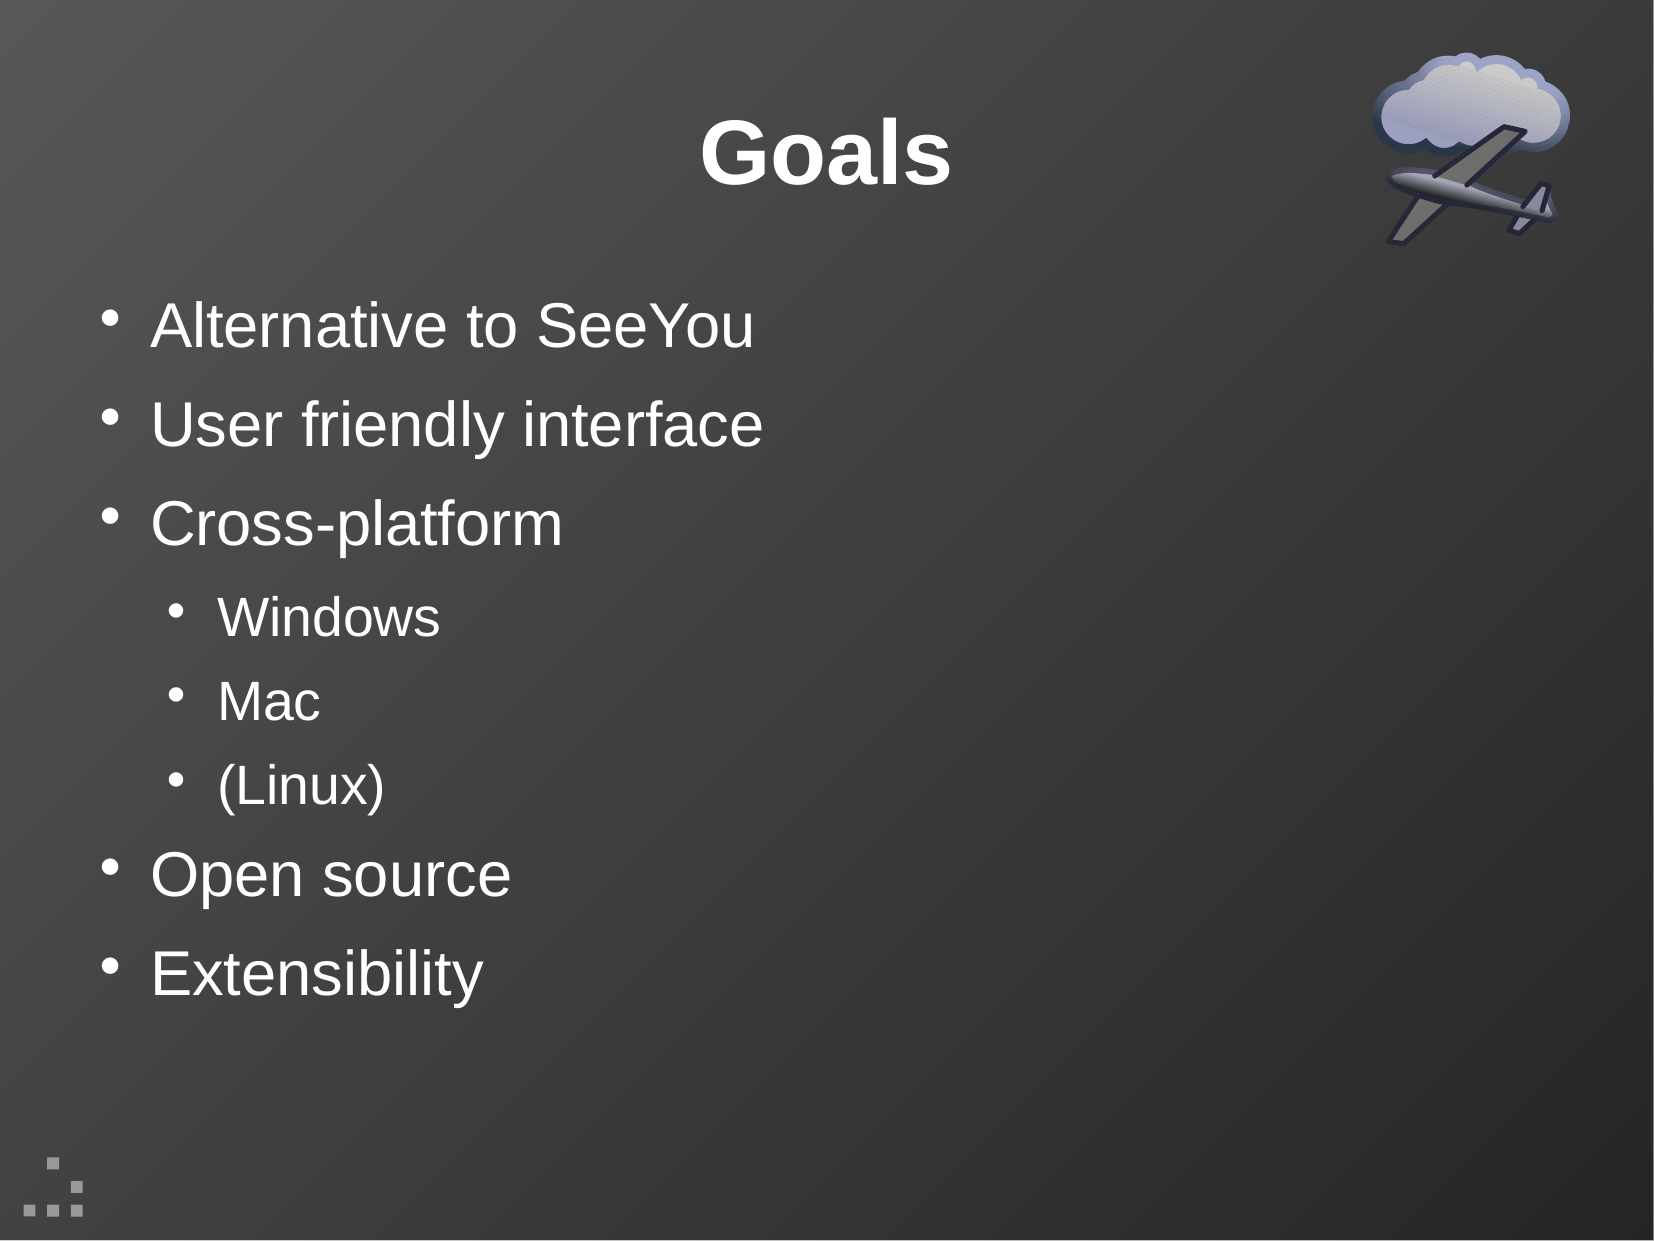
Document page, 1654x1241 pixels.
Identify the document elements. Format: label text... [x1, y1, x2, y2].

title Goals [82, 49, 1571, 257]
list Alternative to SeeYou User friendly interface Cross-platform Windows Mac (Linux) Open source Extensibility [82, 290, 1538, 1010]
